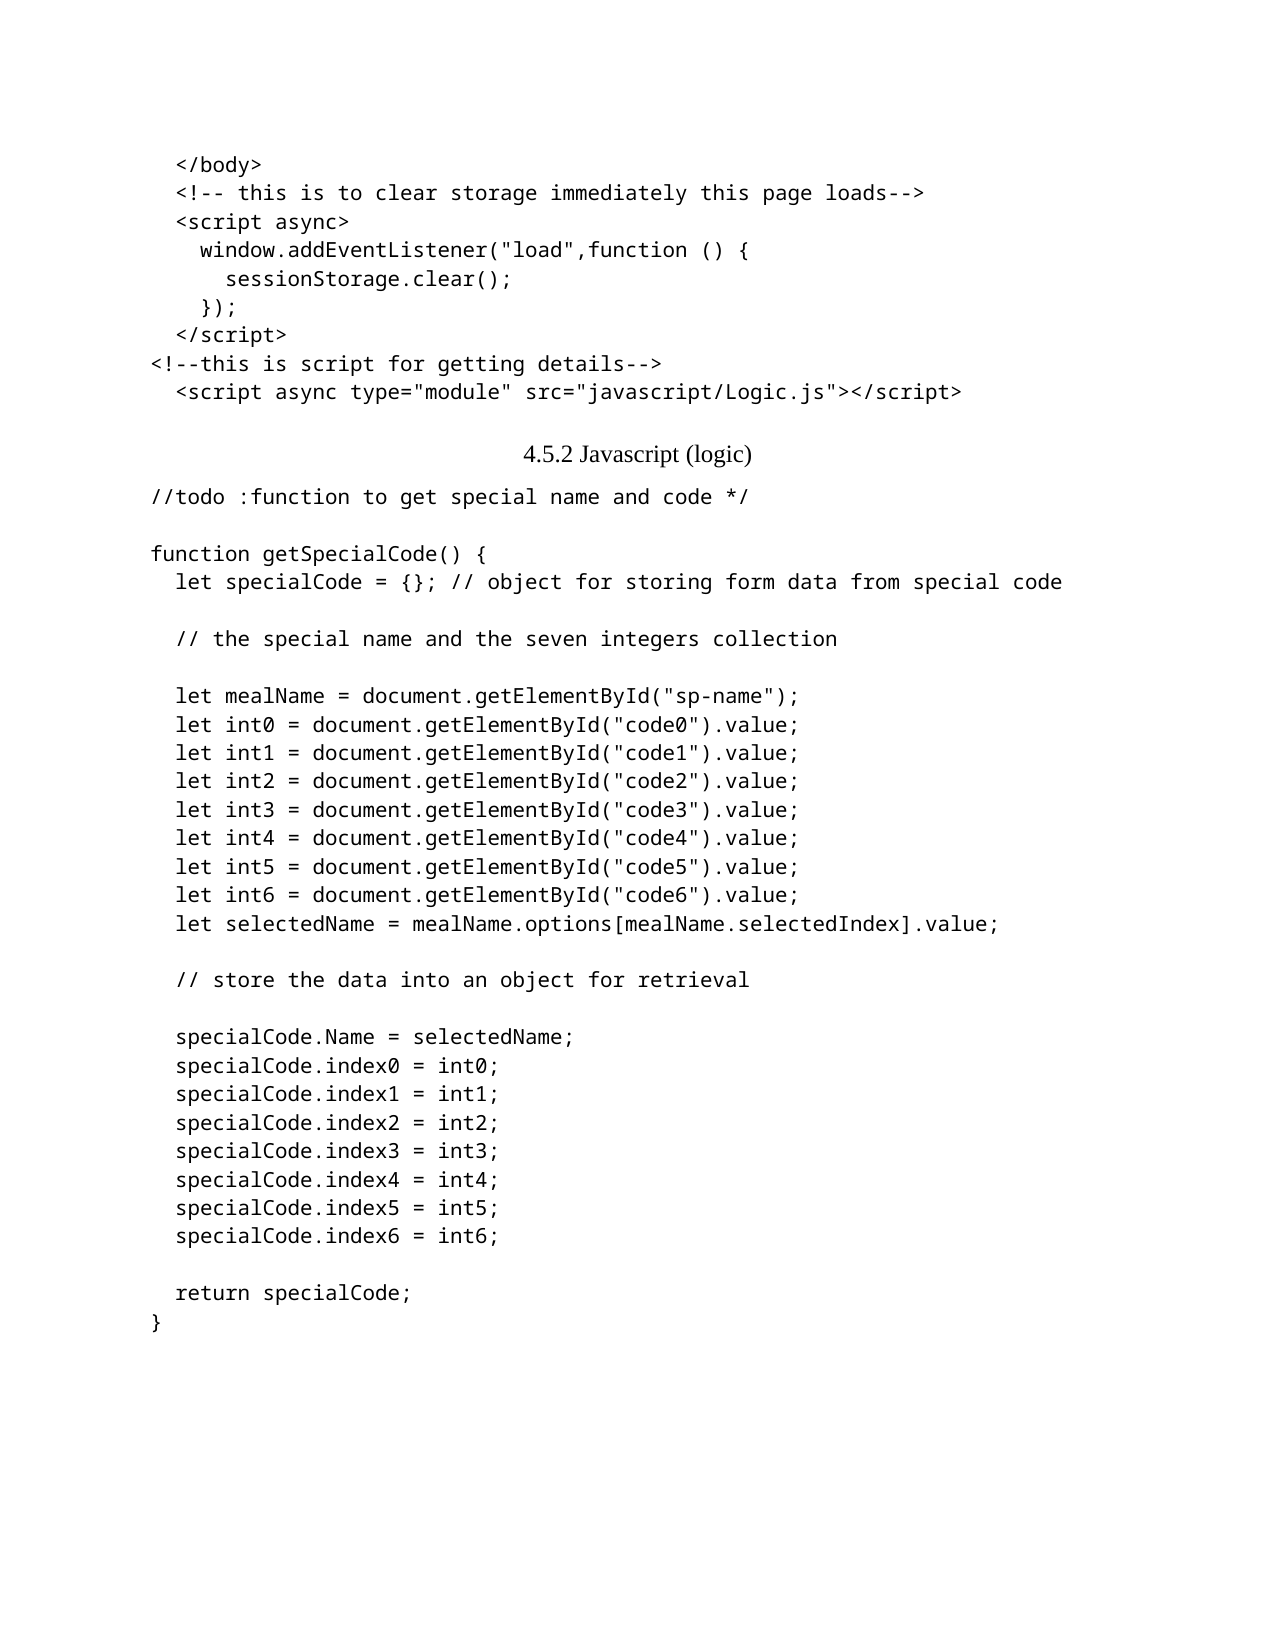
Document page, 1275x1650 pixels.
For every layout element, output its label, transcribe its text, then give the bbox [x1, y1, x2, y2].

text let int5 = document.getElementById("code5").value; [150, 852, 1125, 880]
text // the special name and the seven integers collection [150, 624, 1125, 653]
text <script async> [150, 207, 1125, 235]
text }); [150, 292, 1125, 321]
text specialCode.index3 = int3; [150, 1136, 1125, 1165]
text let mealName = document.getElementById("sp-name"); [150, 681, 1125, 710]
text // store the data into an object for retrieval [150, 966, 1125, 994]
text let int4 = document.getElementById("code4").value; [150, 823, 1125, 852]
text <script async type="module" src="javascript/Logic.js"></script> [150, 377, 1125, 406]
text let int1 = document.getElementById("code1").value; [150, 738, 1125, 767]
text let int2 = document.getElementById("code2").value; [150, 767, 1125, 795]
text let specialCode = {}; // object for storing form data from special code [150, 567, 1125, 596]
text return specialCode; [150, 1278, 1125, 1307]
text specialCode.index4 = int4; [150, 1165, 1125, 1193]
text <!--this is script for getting details--> [150, 349, 1125, 377]
text specialCode.index6 = int6; [150, 1222, 1125, 1250]
text specialCode.index0 = int0; [150, 1051, 1125, 1079]
text </body> [150, 150, 1125, 178]
text let int6 = document.getElementById("code6").value; [150, 880, 1125, 909]
text let int0 = document.getElementById("code0").value; [150, 710, 1125, 738]
text window.addEventListener("load",function () { [150, 235, 1125, 264]
text sessionStorage.clear(); [150, 264, 1125, 292]
text specialCode.Name = selectedName; [150, 1022, 1125, 1051]
text //todo :function to get special name and code */ [150, 482, 1125, 511]
text } [150, 1307, 1125, 1335]
text specialCode.index1 = int1; [150, 1079, 1125, 1108]
text specialCode.index2 = int2; [150, 1108, 1125, 1136]
subtitle 4.5.2 Javascript (logic) [150, 441, 1125, 468]
text <!-- this is to clear storage immediately this page loads--> [150, 178, 1125, 207]
text let int3 = document.getElementById("code3").value; [150, 795, 1125, 823]
text specialCode.index5 = int5; [150, 1193, 1125, 1222]
text </script> [150, 321, 1125, 349]
text let selectedName = mealName.options[mealName.selectedIndex].value; [150, 909, 1125, 937]
text function getSpecialCode() { [150, 539, 1125, 567]
